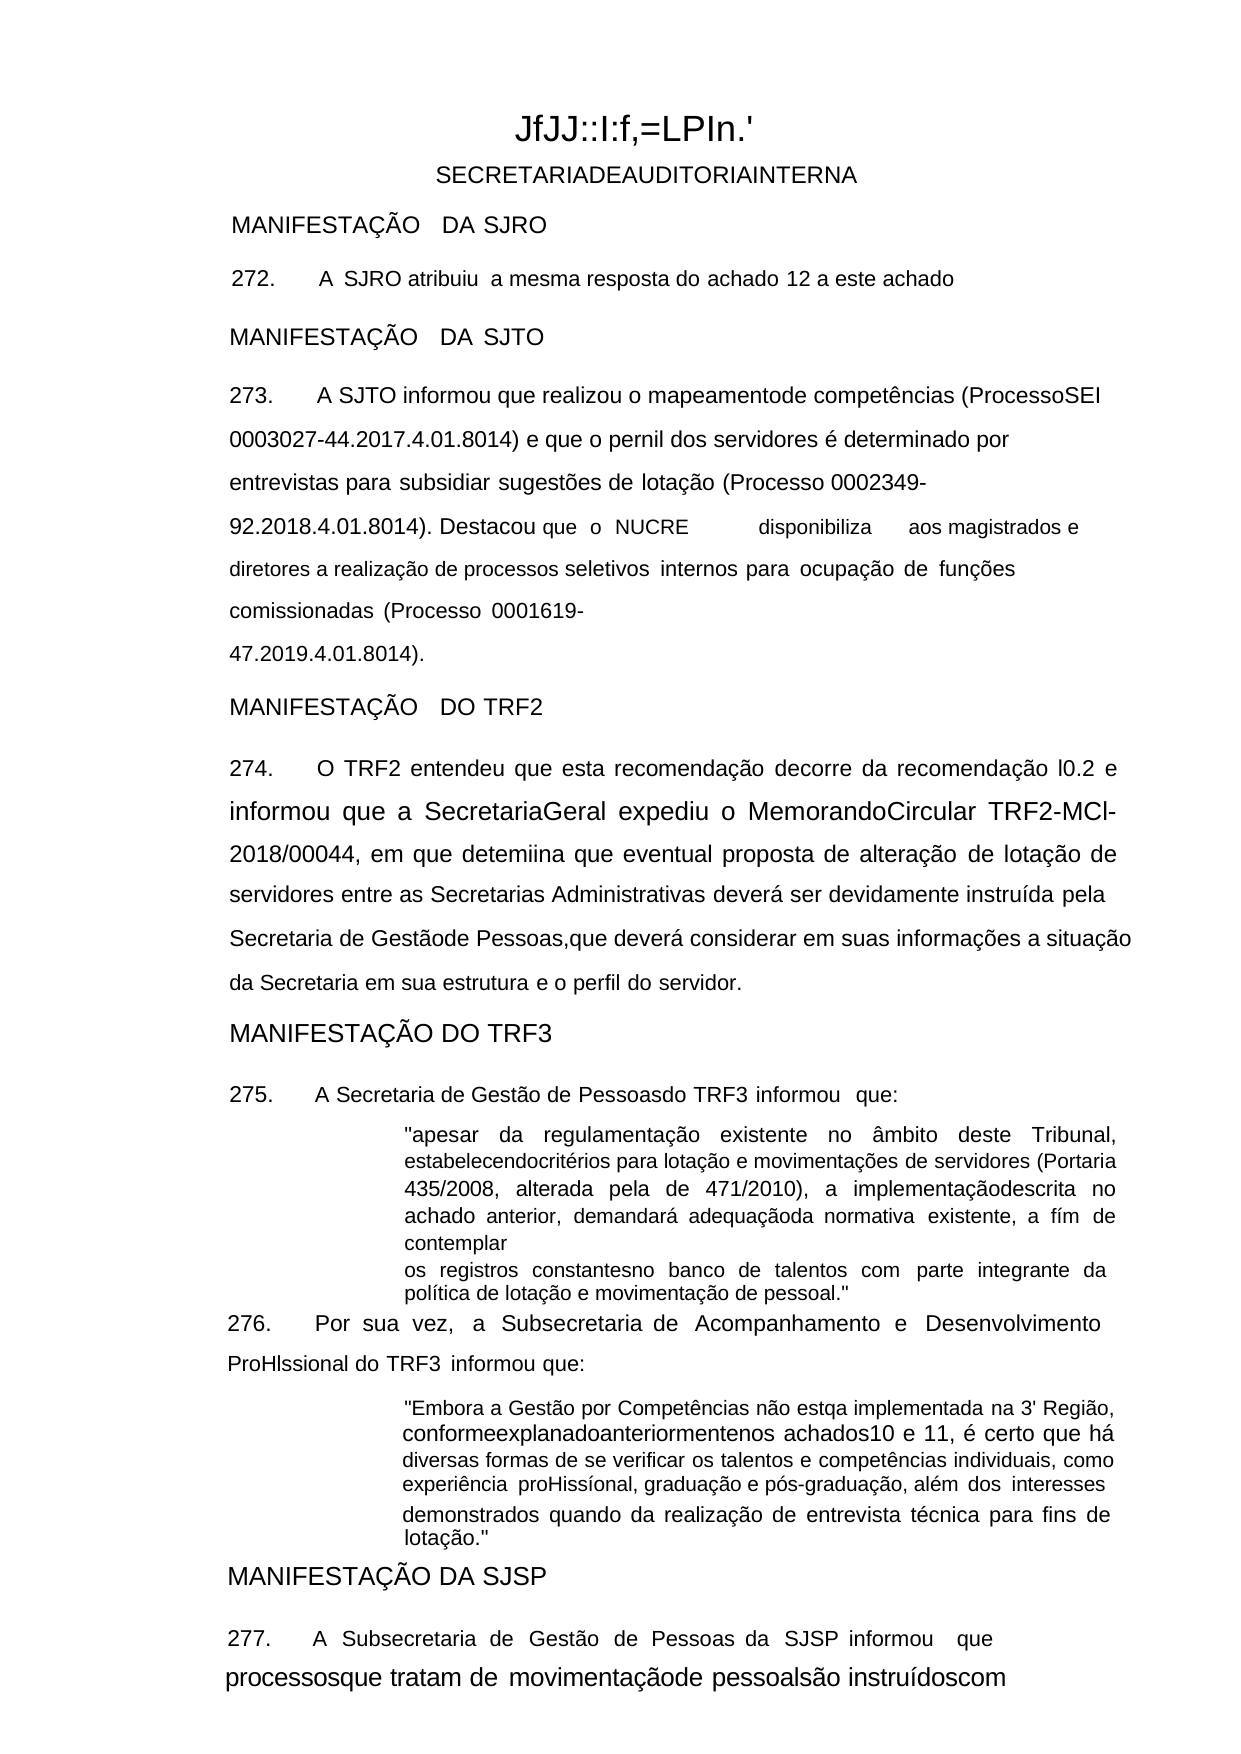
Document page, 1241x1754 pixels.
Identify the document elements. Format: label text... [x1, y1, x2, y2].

text MANIFESTAÇÃO DA SJTO [229, 322, 1240, 350]
list A SJRO atribuiu a mesma resposta do achado 12 a este achado [231, 265, 1240, 291]
text Secretaria de Gestãode Pessoas,que deverá considerar em suas informações a situação [229, 925, 1240, 952]
list A Secretaria de Gestão de Pessoasdo TRF3 informou que: [229, 1081, 1240, 1107]
text 47.2019.4.01.8014). [229, 641, 1240, 666]
list A SJTO informou que realizou o mapeamentode competências (ProcessoSEI 0003027-44.2017.4.01.8014) e que o pernil dos servidores é determinado por entrevistas para subsidiar sugestões de lotação (Processo 0002349-92.2018.4.01.8014). Destacou que o NUCRE disponibiliza aos magistrados e diretores a realização de processos seletivos internos para ocupação de funções comissionadas (Processo 0001619- [229, 382, 1116, 623]
text MANIFESTAÇÃO DA SJSP [227, 1561, 1240, 1591]
text demonstrados quando da realização de entrevista técnica para fins de lotação." [402, 1502, 1111, 1550]
text os registros constantesno banco de talentos com parte integrante da política de lotação e movimentação de pessoal." [404, 1258, 1106, 1305]
list O TRF2 entendeu que esta recomendação decorre da recomendação l0.2 e informou que a SecretariaGeral expediu o MemorandoCircular TRF2-MCl- 2018/00044, em que detemiina que eventual proposta de alteração de lotação de servidores entre as Secretarias Administrativas deverá ser devidamente instruída pela [229, 755, 1117, 908]
text processosque tratam de movimentaçãode pessoalsão instruídoscom [225, 1662, 1240, 1692]
text SECRETARIADEAUDITORIAINTERNA MANIFESTAÇÃO DA SJRO [231, 161, 858, 238]
list Por sua vez, a Subsecretaria de Acompanhamento e Desenvolvimento [227, 1310, 1240, 1337]
text da Secretaria em sua estrutura e o perfil do servidor. [229, 970, 1240, 995]
text "Embora a Gestão por Competências não estqa implementada na 3' Região, conformeexplanadoanteriormentenos achados10 e 11, é certo que há diversas formas de se verificar os talentos e competências individuais, como experiência proHissíonal, graduação e pós-graduação, além dos interesses [402, 1396, 1114, 1496]
list A Subsecretaria de Gestão de Pessoas da SJSP informou que [227, 1625, 1240, 1651]
text ProHlssional do TRF3 informou que: [227, 1351, 1240, 1376]
text MANIFESTAÇÃO DO TRF3 [229, 1018, 1240, 1048]
text "apesar da regulamentação existente no âmbito deste Tribunal, estabelecendocritérios para lotação e movimentações de servidores (Portaria 435/2008, alterada pela de 471/2010), a implementaçãodescrita no achado anterior, demandará adequaçãoda normativa existente, a fím de contemplar [404, 1121, 1116, 1255]
subtitle JfJJ::I:f,=LPIn.' [514, 107, 1240, 149]
text MANIFESTAÇÃO DO TRF2 [229, 693, 1240, 721]
